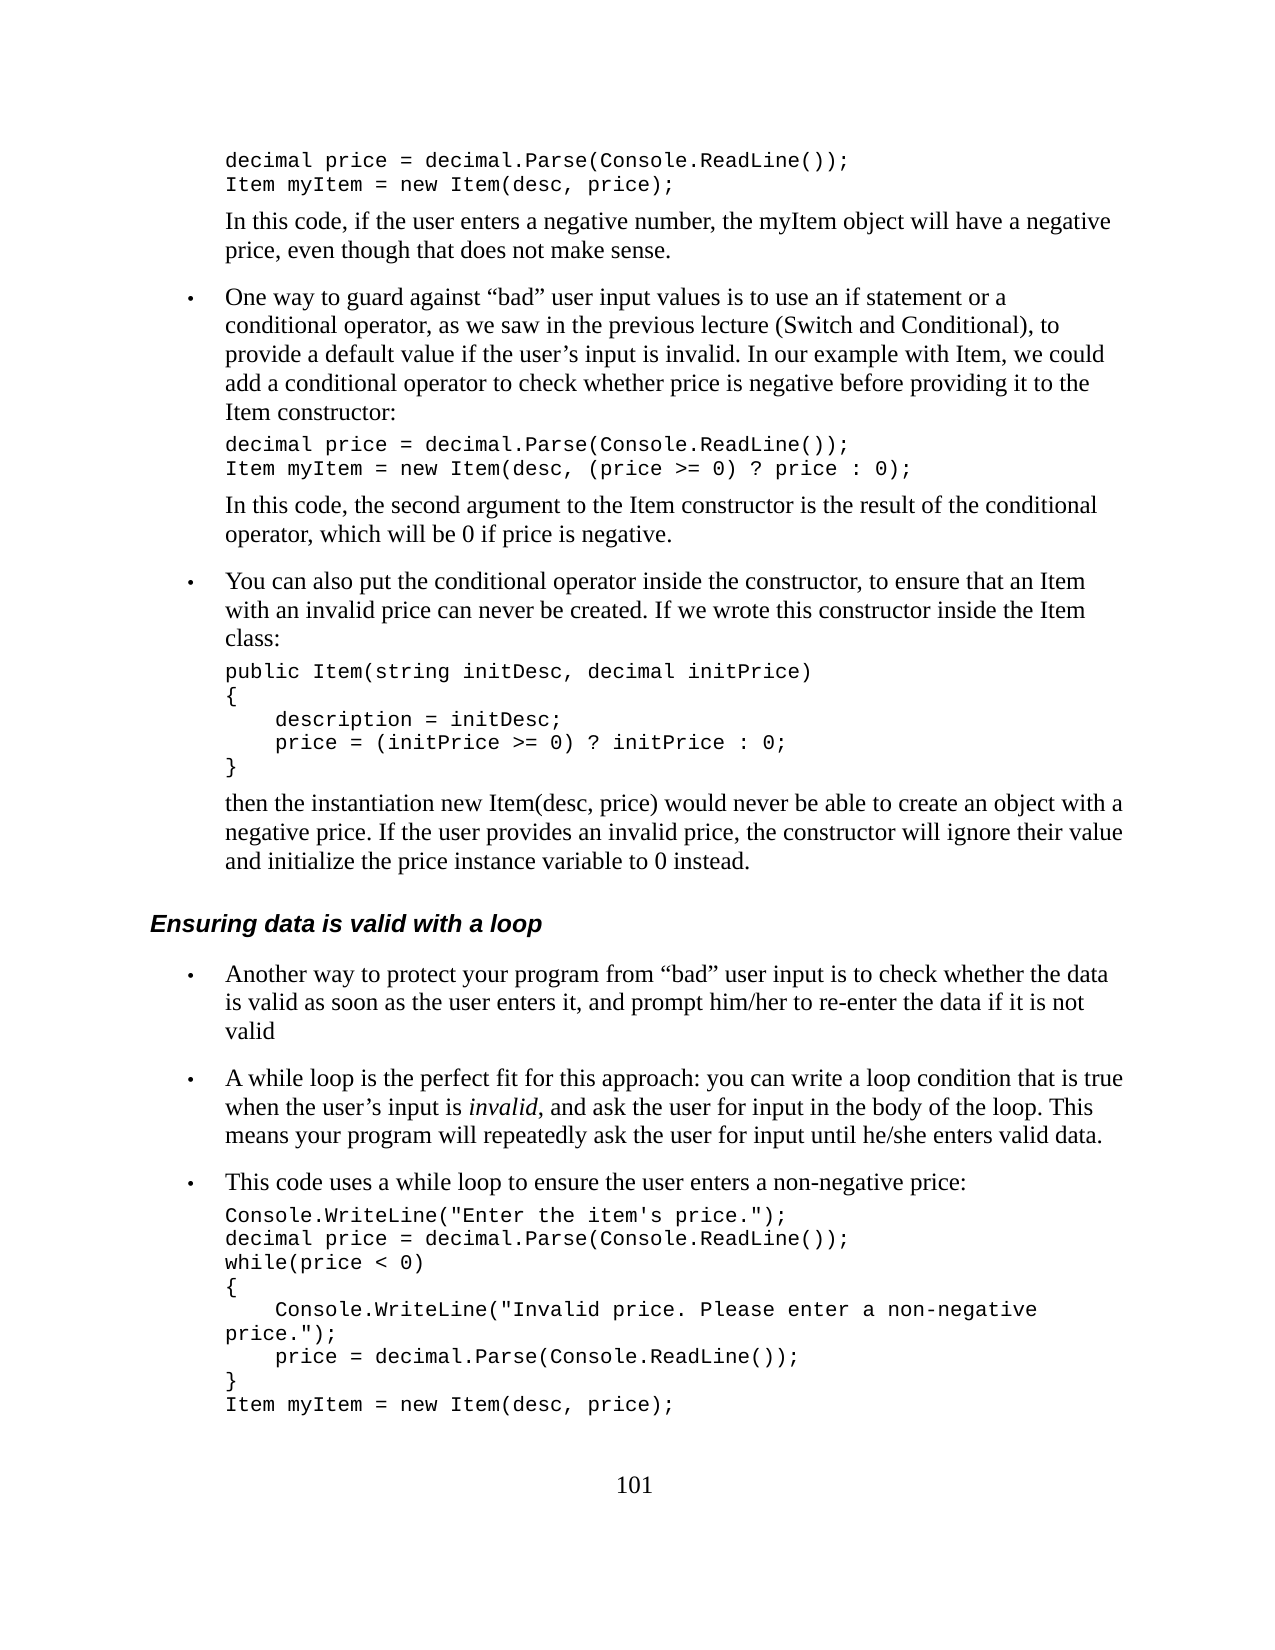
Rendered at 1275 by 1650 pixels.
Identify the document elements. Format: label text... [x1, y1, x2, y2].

list decimal price = decimal.Parse(Console.ReadLine()); [187, 434, 1125, 458]
list price = decimal.Parse(Console.ReadLine()); [187, 1347, 1125, 1370]
list public Item(string initDesc, decimal initPrice) [187, 661, 1125, 685]
list Item myItem = new Item(desc, price); [187, 1394, 1125, 1417]
list { [187, 685, 1125, 708]
list In this code, if the user enters a negative number, the myItem object will have a negative price, even though that does not make sense. [187, 206, 1125, 264]
list One way to guard against “bad” user input values is to use an if statement or a conditional operator, as we saw in the previous lecture (Switch and Conditional), to provide a default value if the user’s input is invalid. In our example with Item, we could add a conditional operator to check whether price is negative before providing it to the Item constructor: [187, 282, 1125, 425]
list In this code, the second argument to the Item constructor is the result of the conditional operator, which will be 0 if price is negative. [187, 491, 1125, 548]
list } [187, 756, 1125, 779]
list { [187, 1276, 1125, 1299]
list Item myItem = new Item(desc, (price >= 0) ? price : 0); [187, 458, 1125, 482]
list decimal price = decimal.Parse(Console.ReadLine()); [187, 150, 1125, 174]
list description = initDesc; [187, 708, 1125, 732]
list Another way to protect your program from “bad” user input is to check whether the data is valid as soon as the user enters it, and prompt him/her to re-enter the data if it is not valid [187, 959, 1125, 1045]
list You can also put the conditional operator inside the constructor, to ensure that an Item with an invalid price can never be created. If we wrote this constructor inside the Item class: [187, 566, 1125, 652]
list } [187, 1370, 1125, 1394]
list Console.WriteLine("Enter the item's price."); [187, 1205, 1125, 1228]
list price = (initPrice >= 0) ? initPrice : 0; [187, 732, 1125, 756]
list Console.WriteLine("Invalid price. Please enter a non-negative price."); [187, 1299, 1125, 1347]
list decimal price = decimal.Parse(Console.ReadLine()); [187, 1228, 1125, 1252]
list A while loop is the perfect fit for this approach: you can write a loop condition that is true when the user’s input is invalid, and ask the user for input in the body of the loop. This means your program will repeatedly ask the user for input until he/she enters valid data. [187, 1063, 1125, 1149]
list Item myItem = new Item(desc, price); [187, 174, 1125, 197]
list This code uses a while loop to ensure the user enters a non-negative price: [187, 1167, 1125, 1196]
list then the instantiation new Item(desc, price) would never be able to create an object with a negative price. If the user provides an invalid price, the constructor will ignore their value and initialize the price instance variable to 0 instead. [187, 788, 1125, 875]
list while(price < 0) [187, 1252, 1125, 1276]
subtitle Ensuring data is valid with a loop [150, 909, 1125, 937]
